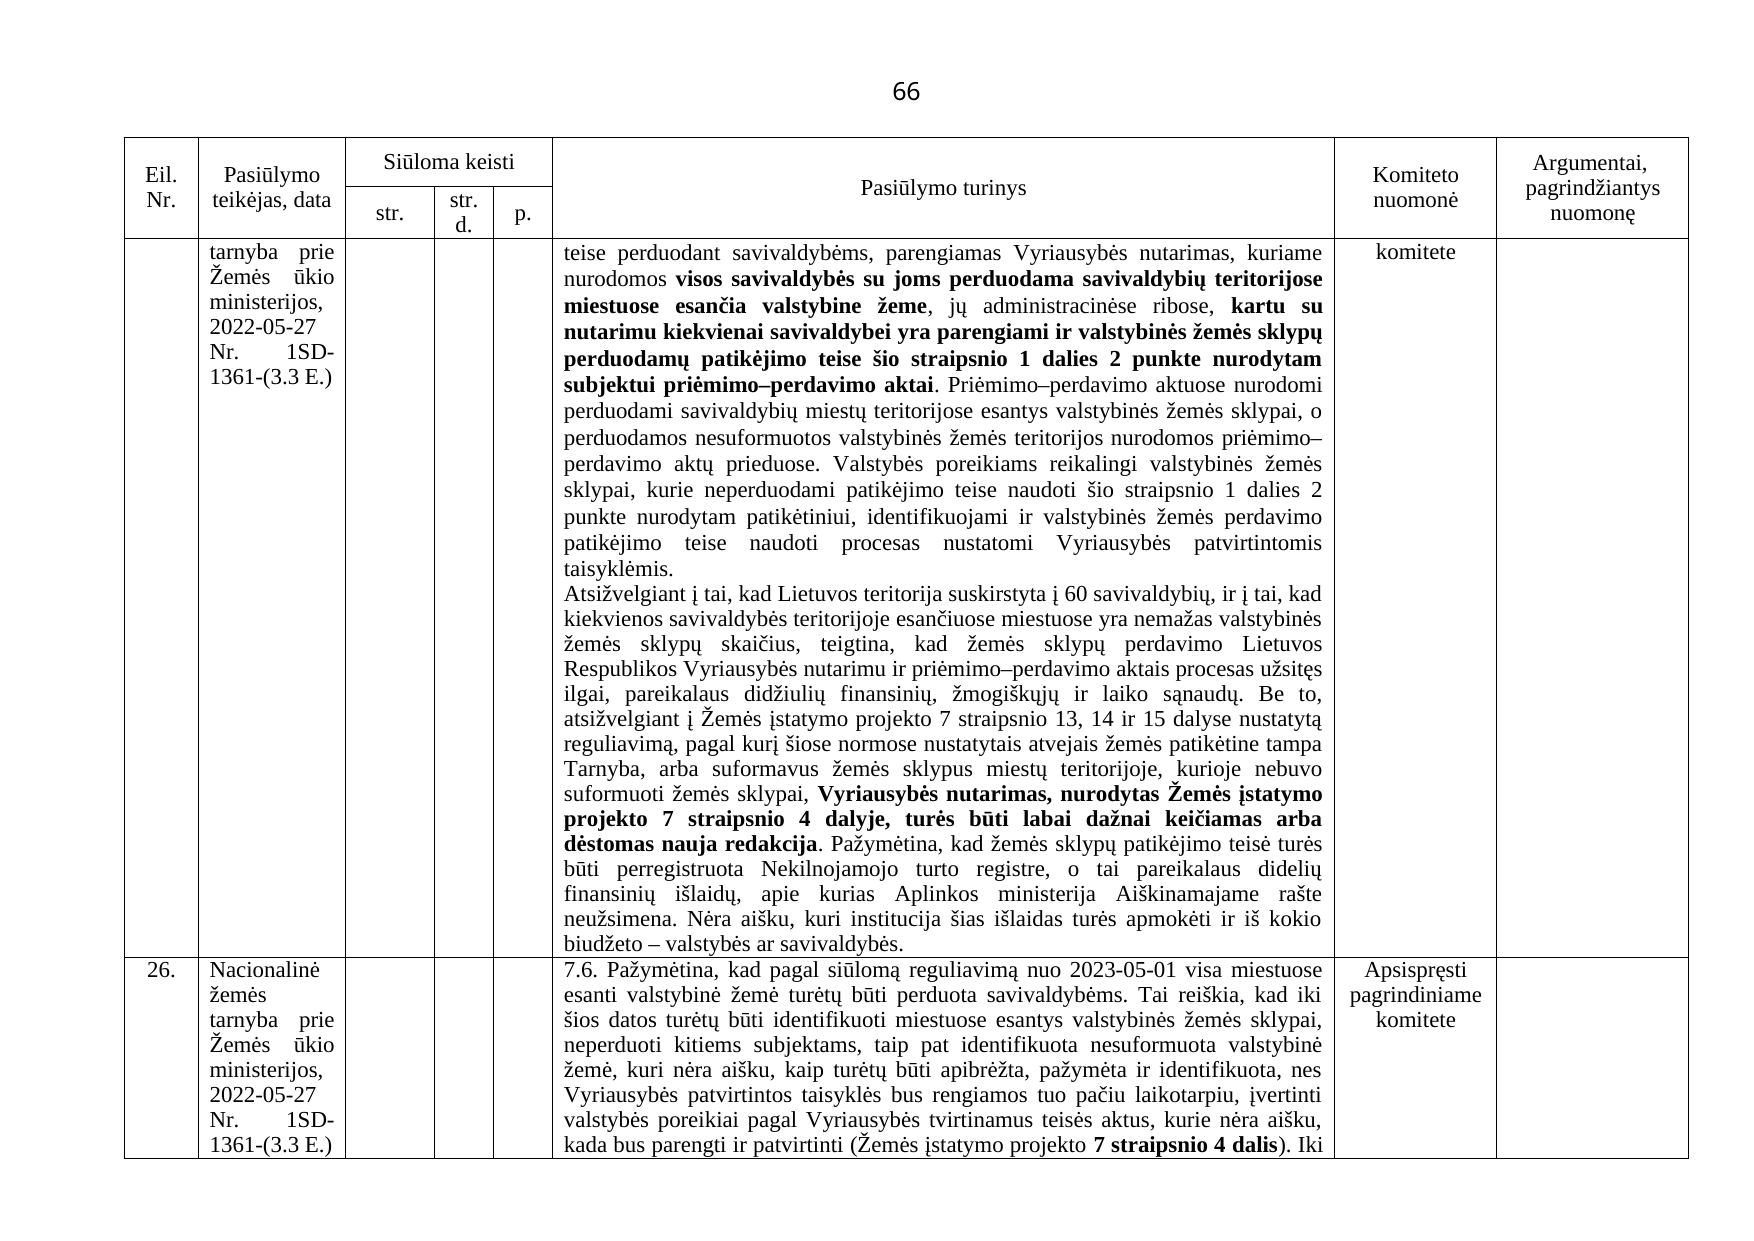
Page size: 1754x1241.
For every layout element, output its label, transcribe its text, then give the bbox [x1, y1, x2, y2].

table_cell tarnyba prie Žemės ūkio ministerijos, 2022-05-27 Nr. 1SD-1361-(3.3 E.) [199, 239, 345, 957]
table_cell [435, 239, 493, 957]
table_header Siūloma keisti [346, 138, 552, 186]
table_cell str. [346, 187, 434, 238]
table_header Pasiūlymo teikėjas, data [199, 138, 345, 238]
table_cell p. [494, 187, 552, 238]
table_cell 26. [125, 958, 198, 1158]
table_cell [346, 239, 434, 957]
table_cell [1497, 958, 1688, 1158]
table_cell [435, 958, 493, 1158]
table_cell str. d. [435, 187, 493, 238]
table_cell Nacionalinė žemės tarnyba prie Žemės ūkio ministerijos, 2022-05-27 Nr. 1SD-1361-(3.3 E.) [199, 958, 345, 1158]
table_cell [125, 239, 198, 957]
table_cell [1497, 239, 1688, 957]
table_cell teise perduodant savivaldybėms, parengiamas Vyriausybės nutarimas, kuriame nurodomos visos savivaldybės su joms perduodama savivaldybių teritorijose miestuose esančia valstybine žeme, jų administracinėse ribose, kartu su nutarimu kiekvienai savivaldybei yra parengiami ir valstybinės žemės sklypų perduodamų patikėjimo teise šio straipsnio 1 dalies 2 punkte nurodytam subjektui priėmimo–perdavimo aktai. Priėmimo–perdavimo aktuose nurodomi perduodami savivaldybių miestų teritorijose esantys valstybinės žemės sklypai, o perduodamos nesuformuotos valstybinės žemės teritorijos nurodomos priėmimo–perdavimo aktų prieduose. Valstybės poreikiams reikalingi valstybinės žemės sklypai, kurie neperduodami patikėjimo teise naudoti šio straipsnio 1 dalies 2 punkte nurodytam patikėtiniui, identifikuojami ir valstybinės žemės perdavimo patikėjimo teise naudoti procesas nustatomi Vyriausybės patvirtintomis taisyklėmis. Atsižvelgiant į tai, kad Lietuvos teritorija suskirstyta į 60 savivaldybių, ir į tai, kad kiekvienos savivaldybės teritorijoje esančiuose miestuose yra nemažas valstybinės žemės sklypų skaičius, teigtina, kad žemės sklypų perdavimo Lietuvos Respublikos Vyriausybės nutarimu ir priėmimo–perdavimo aktais procesas užsitęs ilgai, pareikalaus didžiulių finansinių, žmogiškųjų ir laiko sąnaudų. Be to, atsižvelgiant į Žemės įstatymo projekto 7 straipsnio 13, 14 ir 15 dalyse nustatytą reguliavimą, pagal kurį šiose normose nustatytais atvejais žemės patikėtine tampa Tarnyba, arba suformavus žemės sklypus miestų teritorijoje, kurioje nebuvo suformuoti žemės sklypai, Vyriausybės nutarimas, nurodytas Žemės įstatymo projekto 7 straipsnio 4 dalyje, turės būti labai dažnai keičiamas arba dėstomas nauja redakcija. Pažymėtina, kad žemės sklypų patikėjimo teisė turės būti perregistruota Nekilnojamojo turto registre, o tai pareikalaus didelių finansinių išlaidų, apie kurias Aplinkos ministerija Aiškinamajame rašte neužsimena. Nėra aišku, kuri institucija šias išlaidas turės apmokėti ir iš kokio biudžeto – valstybės ar savivaldybės. [553, 239, 1334, 957]
table_header Eil. Nr. [125, 138, 198, 238]
table_cell [494, 239, 552, 957]
table_cell [346, 958, 434, 1158]
table_cell komitete [1335, 239, 1496, 957]
table_header Komiteto nuomonė [1335, 138, 1496, 238]
table_cell [494, 958, 552, 1158]
table_header Argumentai, pagrindžiantys nuomonę [1497, 138, 1688, 238]
table_cell 7.6. Pažymėtina, kad pagal siūlomą reguliavimą nuo 2023-05-01 visa miestuose esanti valstybinė žemė turėtų būti perduota savivaldybėms. Tai reiškia, kad iki šios datos turėtų būti identifikuoti miestuose esantys valstybinės žemės sklypai, neperduoti kitiems subjektams, taip pat identifikuota nesuformuota valstybinė žemė, kuri nėra aišku, kaip turėtų būti apibrėžta, pažymėta ir identifikuota, nes Vyriausybės patvirtintos taisyklės bus rengiamos tuo pačiu laikotarpiu, įvertinti valstybės poreikiai pagal Vyriausybės tvirtinamus teisės aktus, kurie nėra aišku, kada bus parengti ir patvirtinti (Žemės įstatymo projekto 7 straipsnio 4 dalis). Iki [553, 958, 1334, 1158]
table_cell Apsispręsti pagrindiniame komitete [1335, 958, 1496, 1158]
table_header Pasiūlymo turinys [553, 138, 1334, 238]
